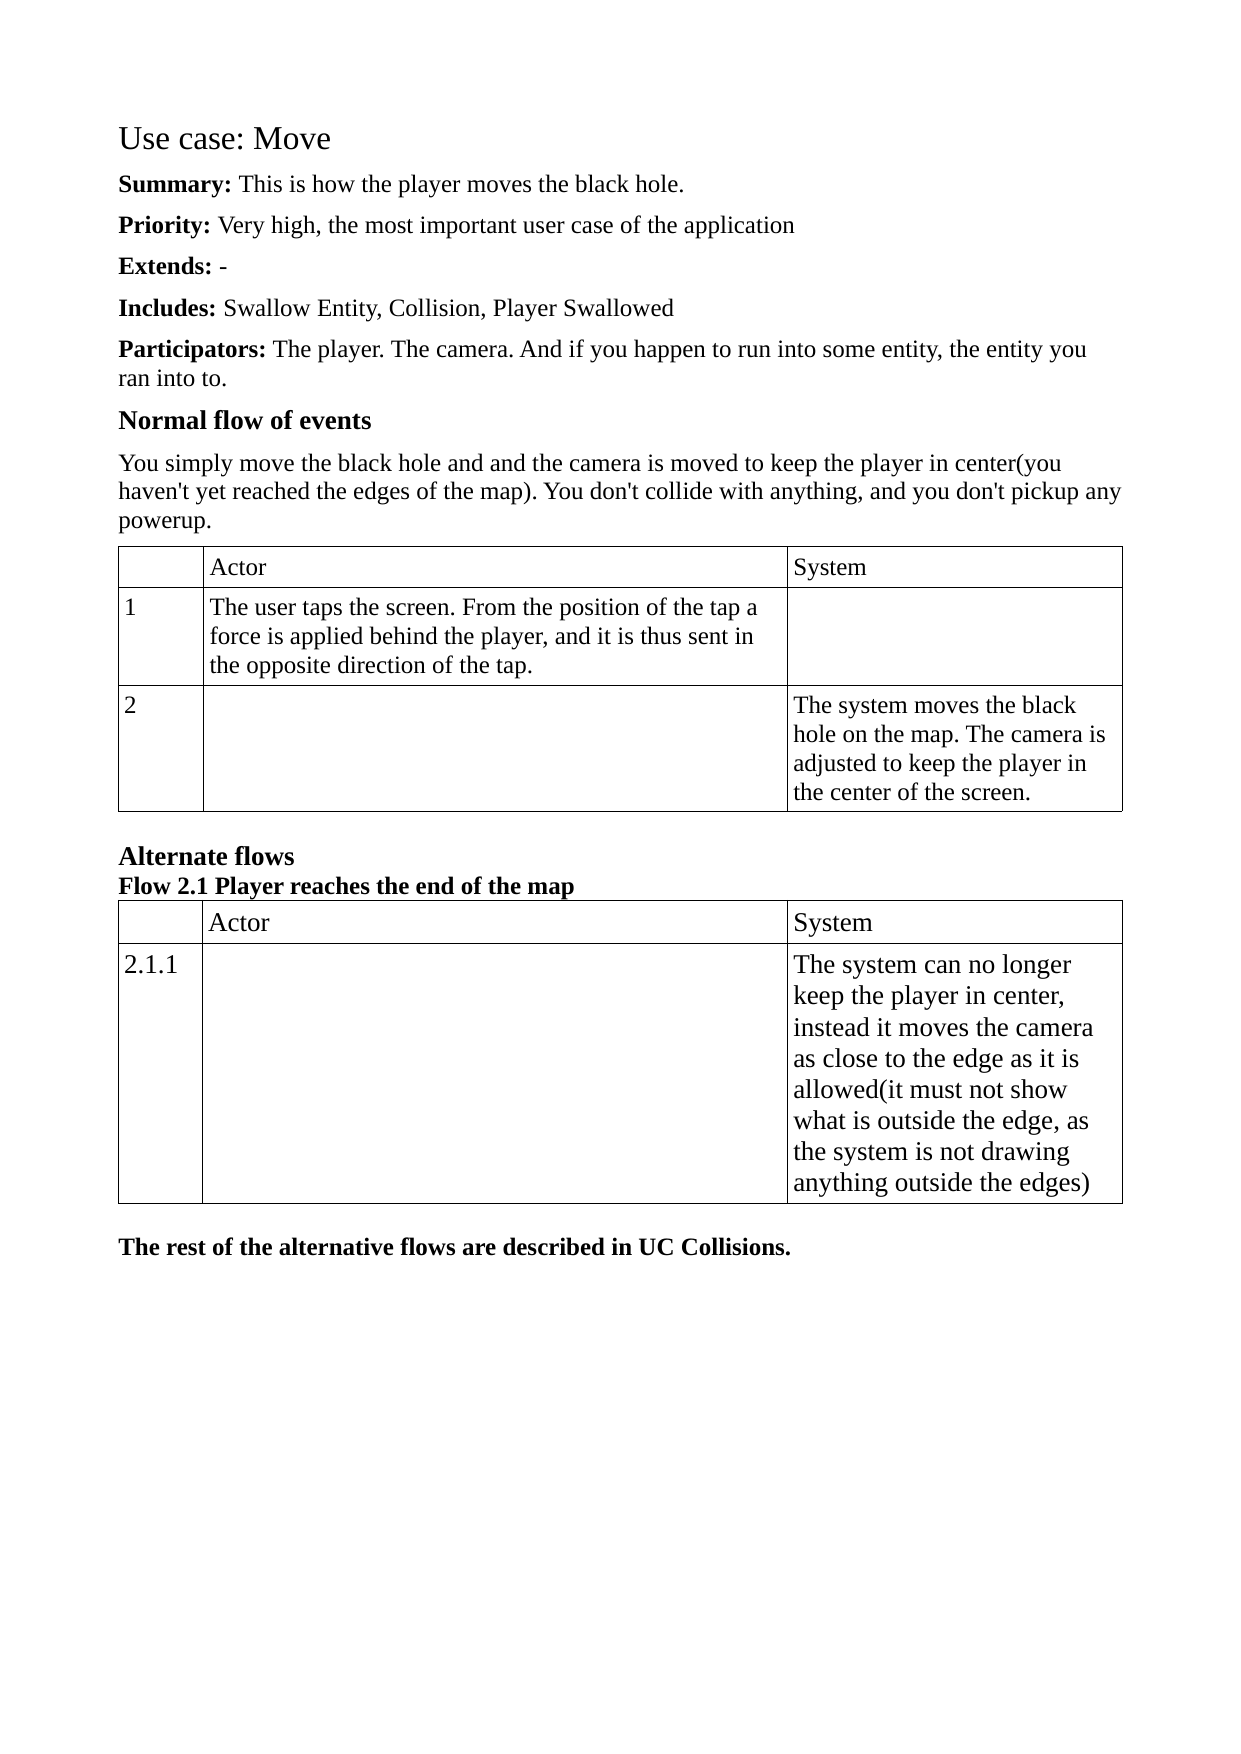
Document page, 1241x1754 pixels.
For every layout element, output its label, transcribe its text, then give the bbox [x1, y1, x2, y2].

text You simply move the black hole and and the camera is moved to keep the player in center(you haven't yet reached the edges of the map). You don't collide with anything, and you don't pickup any powerup. [118, 448, 1122, 534]
text Alternate flows [118, 840, 1122, 871]
table_header Actor [204, 547, 787, 587]
text Participators: The player. The camera. And if you happen to run into some entity, the entity you ran into to. [118, 334, 1122, 391]
text Flow 2.1 Player reaches the end of the map [118, 871, 1122, 900]
table_cell [203, 944, 787, 1203]
text Use case: Move [118, 118, 1122, 156]
table_cell [788, 588, 1122, 684]
table_cell [204, 686, 787, 811]
table_cell 1 [119, 588, 203, 684]
text Priority: Very high, the most important user case of the application [118, 210, 1122, 239]
table_header [119, 547, 203, 587]
table_cell The system moves the black hole on the map. The camera is adjusted to keep the player in the center of the screen. [788, 686, 1122, 811]
table_header [119, 901, 202, 942]
text Extends: - [118, 251, 1122, 280]
table_header System [788, 547, 1122, 587]
table_cell 2 [119, 686, 203, 811]
text Normal flow of events [118, 404, 1122, 435]
table_cell 2.1.1 [119, 944, 202, 1203]
table_cell The user taps the screen. From the position of the tap a force is applied behind the player, and it is thus sent in the opposite direction of the tap. [204, 588, 787, 684]
table_header Actor [203, 901, 787, 942]
text The rest of the alternative flows are described in UC Collisions. [118, 1232, 1122, 1261]
text Summary: This is how the player moves the black hole. [118, 169, 1122, 198]
table_cell The system can no longer keep the player in center, instead it moves the camera as close to the edge as it is allowed(it must not show what is outside the edge, as the system is not drawing anything outside the edges) [788, 944, 1122, 1203]
table_header System [788, 901, 1122, 942]
text Includes: Swallow Entity, Collision, Player Swallowed [118, 293, 1122, 321]
